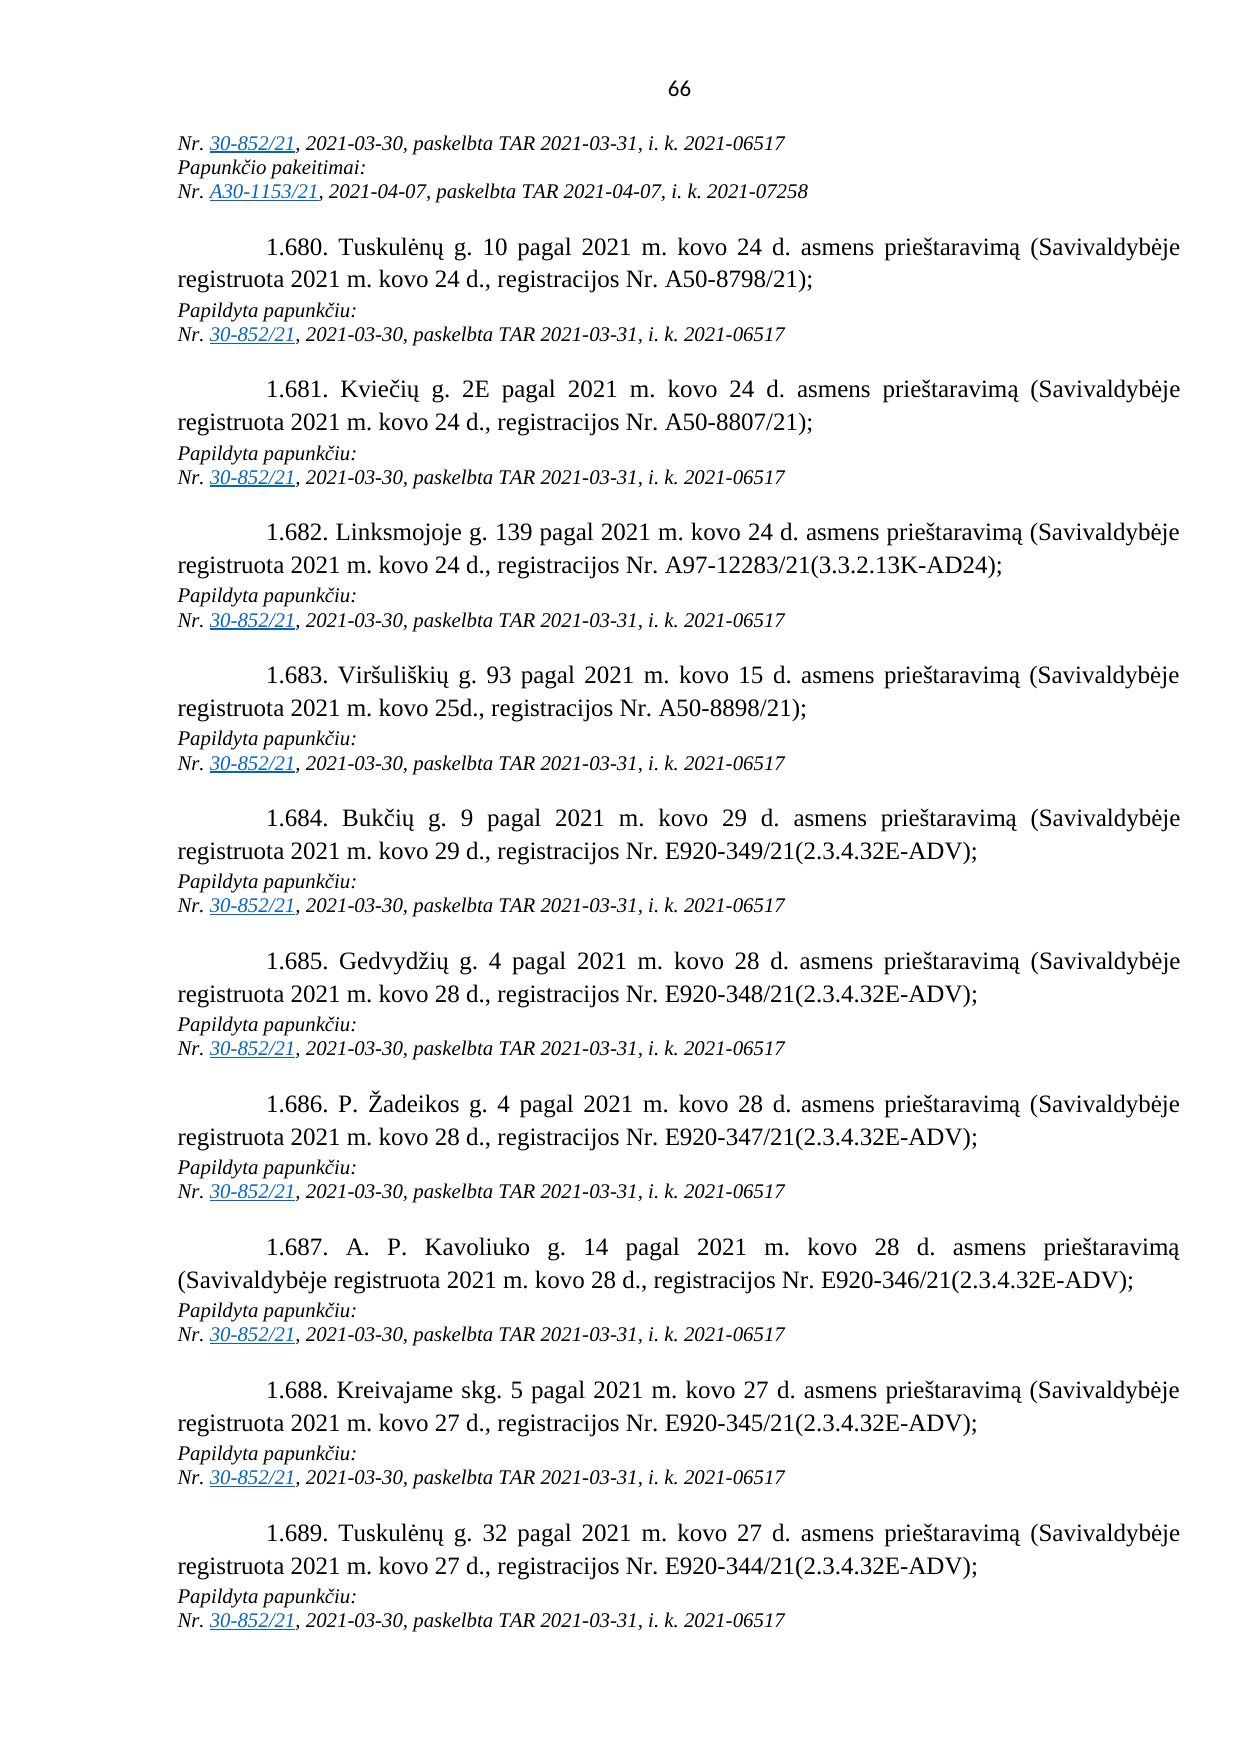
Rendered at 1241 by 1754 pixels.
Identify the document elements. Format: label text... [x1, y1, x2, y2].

text Nr. 30-852/21, 2021-03-30, paskelbta TAR 2021-03-31, i. k. 2021-06517 [177, 322, 1181, 346]
text Nr. 30-852/21, 2021-03-30, paskelbta TAR 2021-03-31, i. k. 2021-06517 [177, 893, 1181, 917]
text 1.682. Linksmojoje g. 139 pagal 2021 m. kovo 24 d. asmens prieštaravimą (Savivaldybėje registruota 2021 m. kovo 24 d., registracijos Nr. A97-12283/21(3.3.2.13K-AD24); [177, 517, 1181, 579]
text 1.684. Bukčių g. 9 pagal 2021 m. kovo 29 d. asmens prieštaravimą (Savivaldybėje registruota 2021 m. kovo 29 d., registracijos Nr. E920-349/21(2.3.4.32E-ADV); [177, 803, 1181, 865]
text 1.685. Gedvydžių g. 4 pagal 2021 m. kovo 28 d. asmens prieštaravimą (Savivaldybėje registruota 2021 m. kovo 28 d., registracijos Nr. E920-348/21(2.3.4.32E-ADV); [177, 946, 1181, 1008]
text Nr. 30-852/21, 2021-03-30, paskelbta TAR 2021-03-31, i. k. 2021-06517 [177, 1322, 1181, 1346]
text Papildyta papunkčiu: [177, 869, 1181, 893]
text Papildyta papunkčiu: [177, 583, 1181, 607]
text Papildyta papunkčiu: [177, 1155, 1181, 1179]
text 1.687. A. P. Kavoliuko g. 14 pagal 2021 m. kovo 28 d. asmens prieštaravimą (Savivaldybėje registruota 2021 m. kovo 28 d., registracijos Nr. E920-346/21(2.3.4.32E-ADV); [177, 1232, 1181, 1294]
text 1.680. Tuskulėnų g. 10 pagal 2021 m. kovo 24 d. asmens prieštaravimą (Savivaldybėje registruota 2021 m. kovo 24 d., registracijos Nr. A50-8798/21); [177, 232, 1181, 293]
text Papildyta papunkčiu: [177, 298, 1181, 322]
text Papildyta papunkčiu: [177, 726, 1181, 750]
text Papildyta papunkčiu: [177, 1584, 1181, 1608]
text Papildyta papunkčiu: [177, 1298, 1181, 1322]
text Nr. 30-852/21, 2021-03-30, paskelbta TAR 2021-03-31, i. k. 2021-06517 [177, 1179, 1181, 1203]
text Nr. 30-852/21, 2021-03-30, paskelbta TAR 2021-03-31, i. k. 2021-06517 [177, 464, 1181, 489]
text Nr. 30-852/21, 2021-03-30, paskelbta TAR 2021-03-31, i. k. 2021-06517 [177, 607, 1181, 632]
text Nr. A30-1153/21, 2021-04-07, paskelbta TAR 2021-04-07, i. k. 2021-07258 [177, 179, 1181, 203]
text Papildyta papunkčiu: [177, 441, 1181, 464]
text Nr. 30-852/21, 2021-03-30, paskelbta TAR 2021-03-31, i. k. 2021-06517 [177, 131, 1181, 155]
text Papildyta papunkčiu: [177, 1012, 1181, 1036]
text 1.683. Viršuliškių g. 93 pagal 2021 m. kovo 15 d. asmens prieštaravimą (Savivaldybėje registruota 2021 m. kovo 25d., registracijos Nr. A50-8898/21); [177, 660, 1181, 722]
text 1.689. Tuskulėnų g. 32 pagal 2021 m. kovo 27 d. asmens prieštaravimą (Savivaldybėje registruota 2021 m. kovo 27 d., registracijos Nr. E920-344/21(2.3.4.32E-ADV); [177, 1518, 1181, 1579]
text Papildyta papunkčiu: [177, 1441, 1181, 1465]
text 1.681. Kviečių g. 2E pagal 2021 m. kovo 24 d. asmens prieštaravimą (Savivaldybėje registruota 2021 m. kovo 24 d., registracijos Nr. A50-8807/21); [177, 374, 1181, 436]
text Nr. 30-852/21, 2021-03-30, paskelbta TAR 2021-03-31, i. k. 2021-06517 [177, 1608, 1181, 1632]
text 1.688. Kreivajame skg. 5 pagal 2021 m. kovo 27 d. asmens prieštaravimą (Savivaldybėje registruota 2021 m. kovo 27 d., registracijos Nr. E920-345/21(2.3.4.32E-ADV); [177, 1375, 1181, 1437]
text Nr. 30-852/21, 2021-03-30, paskelbta TAR 2021-03-31, i. k. 2021-06517 [177, 1465, 1181, 1489]
text Nr. 30-852/21, 2021-03-30, paskelbta TAR 2021-03-31, i. k. 2021-06517 [177, 750, 1181, 774]
text 1.686. P. Žadeikos g. 4 pagal 2021 m. kovo 28 d. asmens prieštaravimą (Savivaldybėje registruota 2021 m. kovo 28 d., registracijos Nr. E920-347/21(2.3.4.32E-ADV); [177, 1089, 1181, 1151]
text Nr. 30-852/21, 2021-03-30, paskelbta TAR 2021-03-31, i. k. 2021-06517 [177, 1036, 1181, 1060]
text Papunkčio pakeitimai: [177, 155, 1181, 179]
